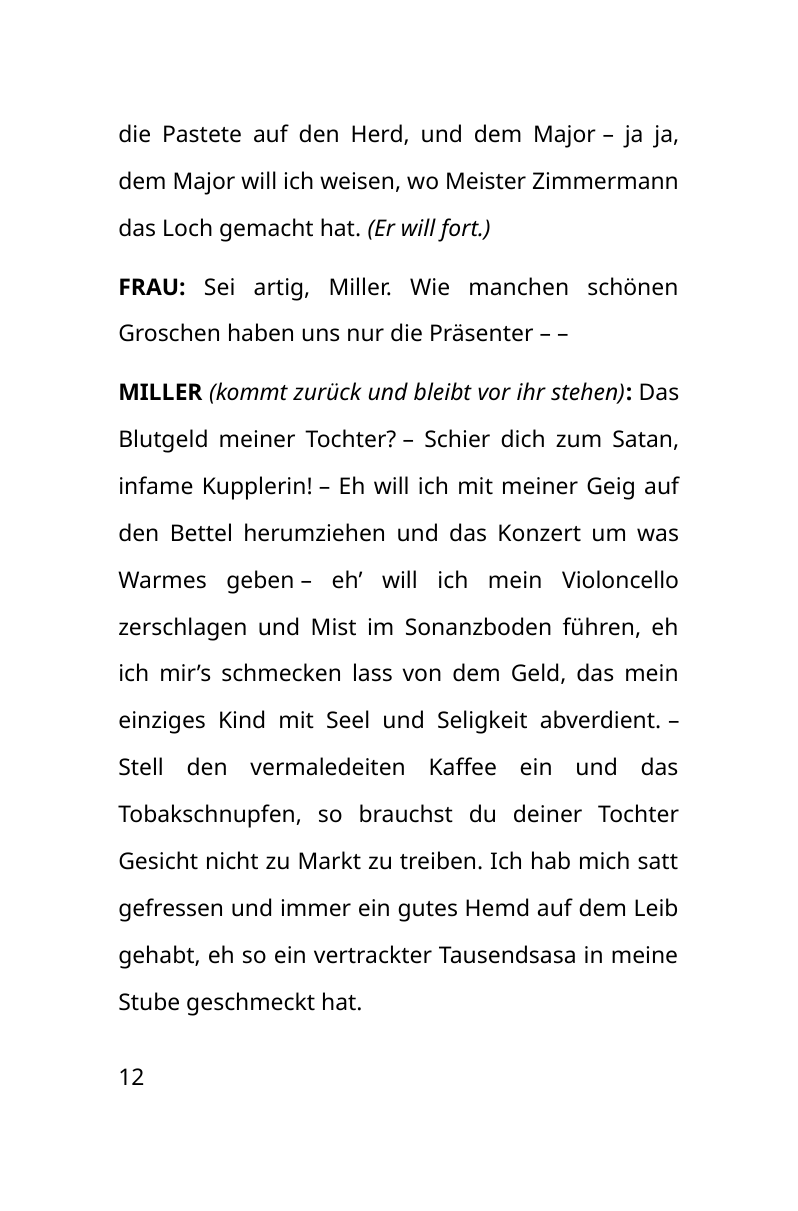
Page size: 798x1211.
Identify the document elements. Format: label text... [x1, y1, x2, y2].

text MILLER (kommt zurück und bleibt vor ihr stehen): Das Blutgeld meiner Tochter? – Schier dich zum Satan, infame Kupplerin! – Eh will ich mit meiner Geig auf den Bettel herumziehen und das Konzert um was Warmes geben – eh’ will ich mein Violoncello zerschlagen und Mist im Sonanzboden führen, eh ich mir’s schmecken lass von dem Geld, das mein einziges Kind mit Seel und Seligkeit abverdient. – Stell den vermaledeiten Kaffee ein und das Tobakschnupfen, so brauchst du deiner Tochter Gesicht nicht zu Markt zu treiben. Ich hab mich satt gefressen und immer ein gutes Hemd auf dem Leib gehabt, eh so ein vertrackter Tausendsasa in meine Stube geschmeckt hat. [118, 376, 679, 1017]
text FRAU: Sei artig, Miller. Wie manchen schönen Groschen haben uns nur die Präsenter – – [118, 271, 679, 349]
text die Pastete auf den Herd, und dem Major – ja ja, dem Major will ich weisen, wo Meister Zimmermann das Loch gemacht hat. (Er will fort.) [118, 118, 679, 243]
